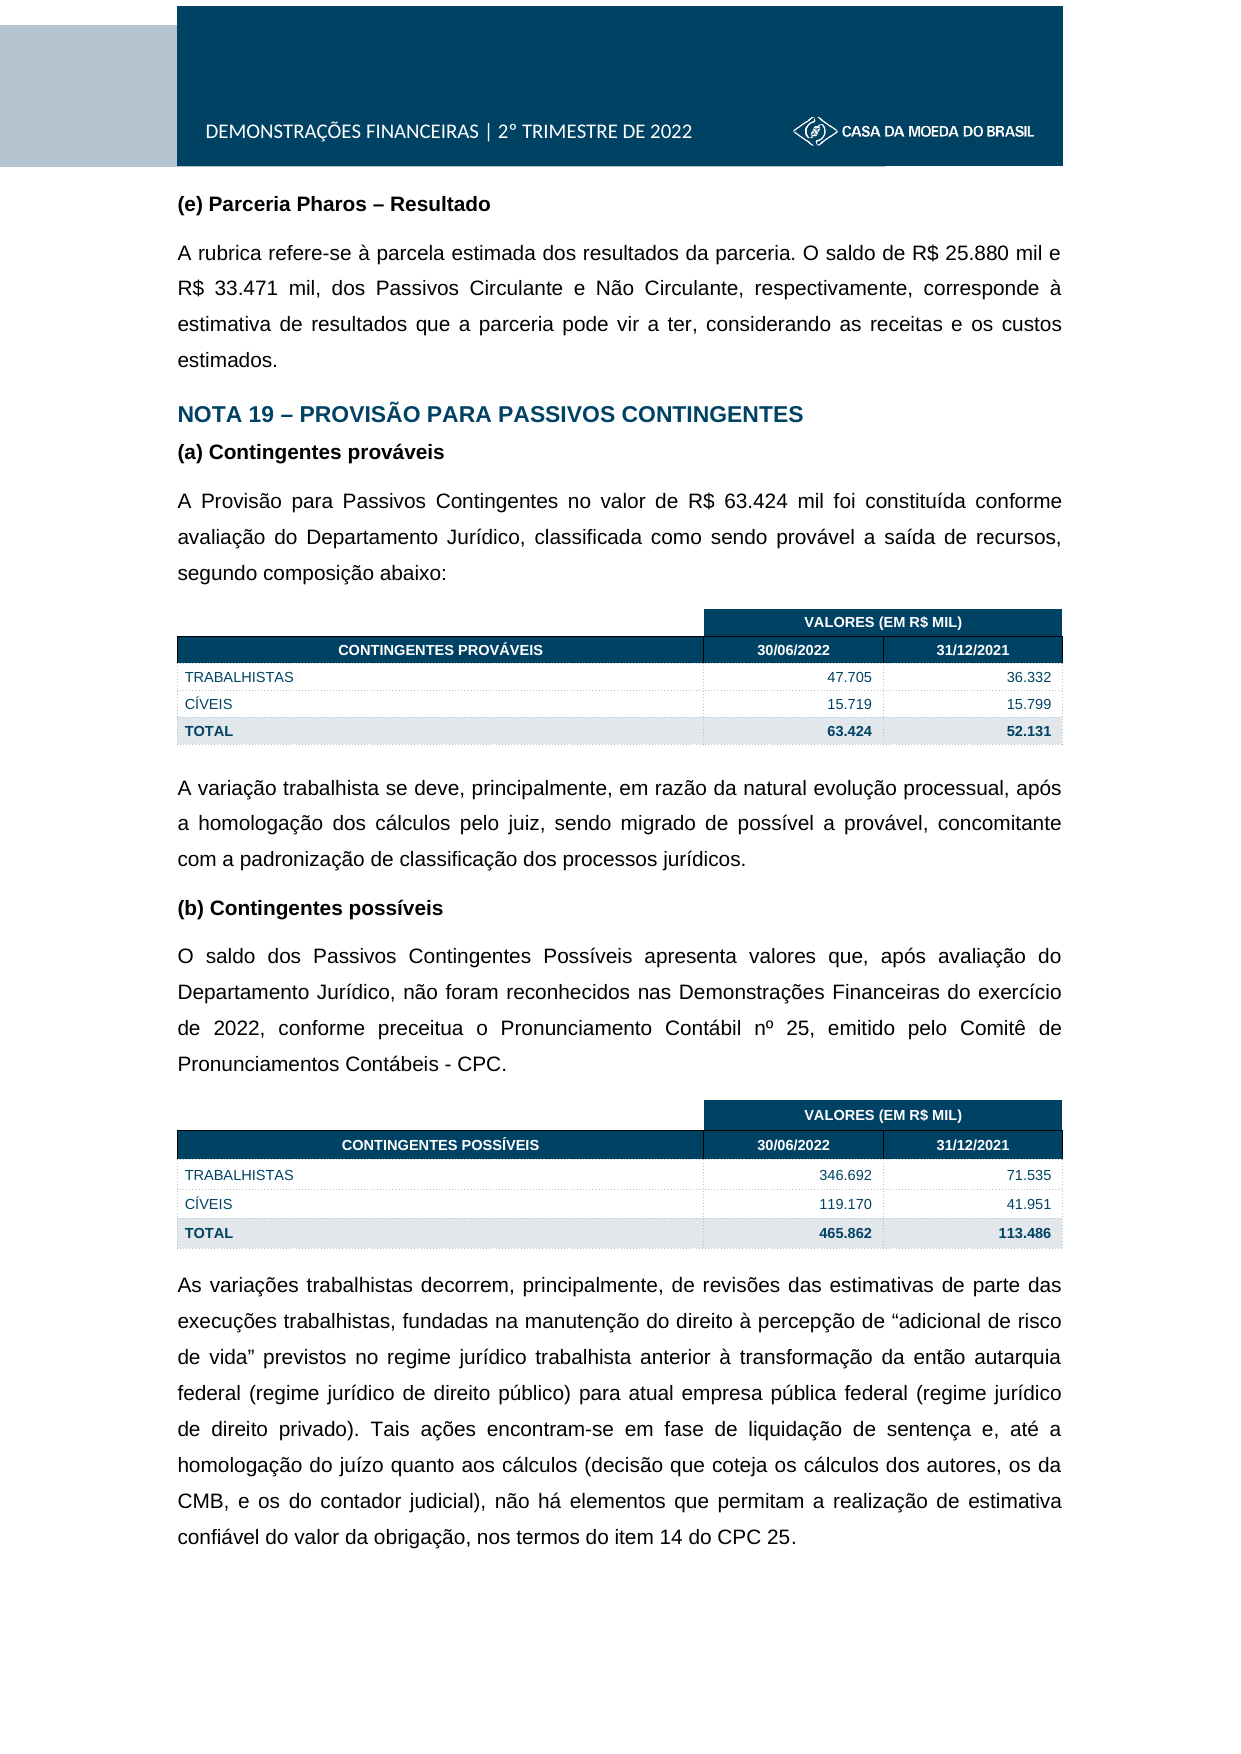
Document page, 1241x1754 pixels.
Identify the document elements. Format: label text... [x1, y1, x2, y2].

table_cell 30/06/2022 [704, 1131, 883, 1159]
table_cell 71.535 [883, 1159, 1062, 1189]
table_cell TRABALHISTAS [177, 1159, 704, 1189]
text A rubrica refere-se à parcela estimada dos resultados da parceria. O saldo de R$ 25.880 mil e R$ 33.471 mil, dos Passivos Circulante e Não Circulante, respectivamente, corresponde à estimativa de resultados que a parceria pode vir a ter, considerando as receitas e os custos estimados. [177, 240, 1063, 372]
text As variações trabalhistas decorrem, principalmente, de revisões das estimativas de parte das execuções trabalhistas, fundadas na manutenção do direito à percepção de “adicional de risco de vida” previstos no regime jurídico trabalhista anterior à transformação da então autarquia federal (regime jurídico de direito público) para atual empresa pública federal (regime jurídico de direito privado). Tais ações encontram-se em fase de liquidação de sentença e, até a homologação do juízo quanto aos cálculos (decisão que coteja os cálculos dos autores, os da CMB, e os do contador judicial), não há elementos que permitam a realização de estimativa confiável do valor da obrigação, nos termos do item 14 do CPC 25. [177, 1273, 1063, 1549]
table_cell 15.719 [704, 690, 883, 717]
table_cell CÍVEIS [177, 1189, 704, 1218]
table_cell 465.862 [704, 1218, 883, 1248]
table_cell 63.424 [704, 717, 883, 744]
table_cell TOTAL [177, 717, 704, 744]
table_cell 15.799 [883, 690, 1062, 717]
table_cell 31/12/2021 [884, 1131, 1062, 1159]
table_cell 30/06/2022 [704, 637, 883, 663]
table_cell 113.486 [883, 1218, 1062, 1248]
table_cell TRABALHISTAS [177, 663, 704, 690]
text (b) Contingentes possíveis [177, 896, 1063, 919]
text (e) Parceria Pharos – Resultado [177, 192, 1063, 216]
table_cell TOTAL [177, 1218, 704, 1248]
text O saldo dos Passivos Contingentes Possíveis apresenta valores que, após avaliação do Departamento Jurídico, não foram reconhecidos nas Demonstrações Financeiras do exercício de 2022, conforme preceitua o Pronunciamento Contábil nº 25, emitido pelo Comitê de Pronunciamentos Contábeis - CPC. [177, 944, 1063, 1076]
table_cell 346.692 [704, 1159, 883, 1189]
table_cell CÍVEIS [177, 690, 704, 717]
text A Provisão para Passivos Contingentes no valor de R$ 63.424 mil foi constituída conforme avaliação do Departamento Jurídico, classificada como sendo provável a saída de recursos, segundo composição abaixo: [177, 489, 1063, 584]
subtitle NOTA 19 – PROVISÃO PARA PASSIVOS CONTINGENTES [177, 401, 1063, 427]
text A variação trabalhista se deve, principalmente, em razão da natural evolução processual, após a homologação dos cálculos pelo juiz, sendo migrado de possível a provável, concomitante com a padronização de classificação dos processos jurídicos. [177, 775, 1063, 871]
table_cell CONTINGENTES POSSÍVEIS [178, 1131, 703, 1159]
table_header [177, 609, 704, 636]
table_header VALORES (EM R$ MIL) [704, 1100, 1062, 1130]
table_cell CONTINGENTES PROVÁVEIS [178, 637, 703, 663]
table_cell 36.332 [883, 663, 1062, 690]
table_header [177, 1100, 704, 1130]
table_header VALORES (EM R$ MIL) [704, 609, 1062, 636]
text (a) Contingentes prováveis [177, 440, 1063, 464]
table_cell 47.705 [704, 663, 883, 690]
table_cell 119.170 [704, 1189, 883, 1218]
table_cell 41.951 [883, 1189, 1062, 1218]
table_cell 31/12/2021 [884, 637, 1062, 663]
table_cell 52.131 [883, 717, 1062, 744]
